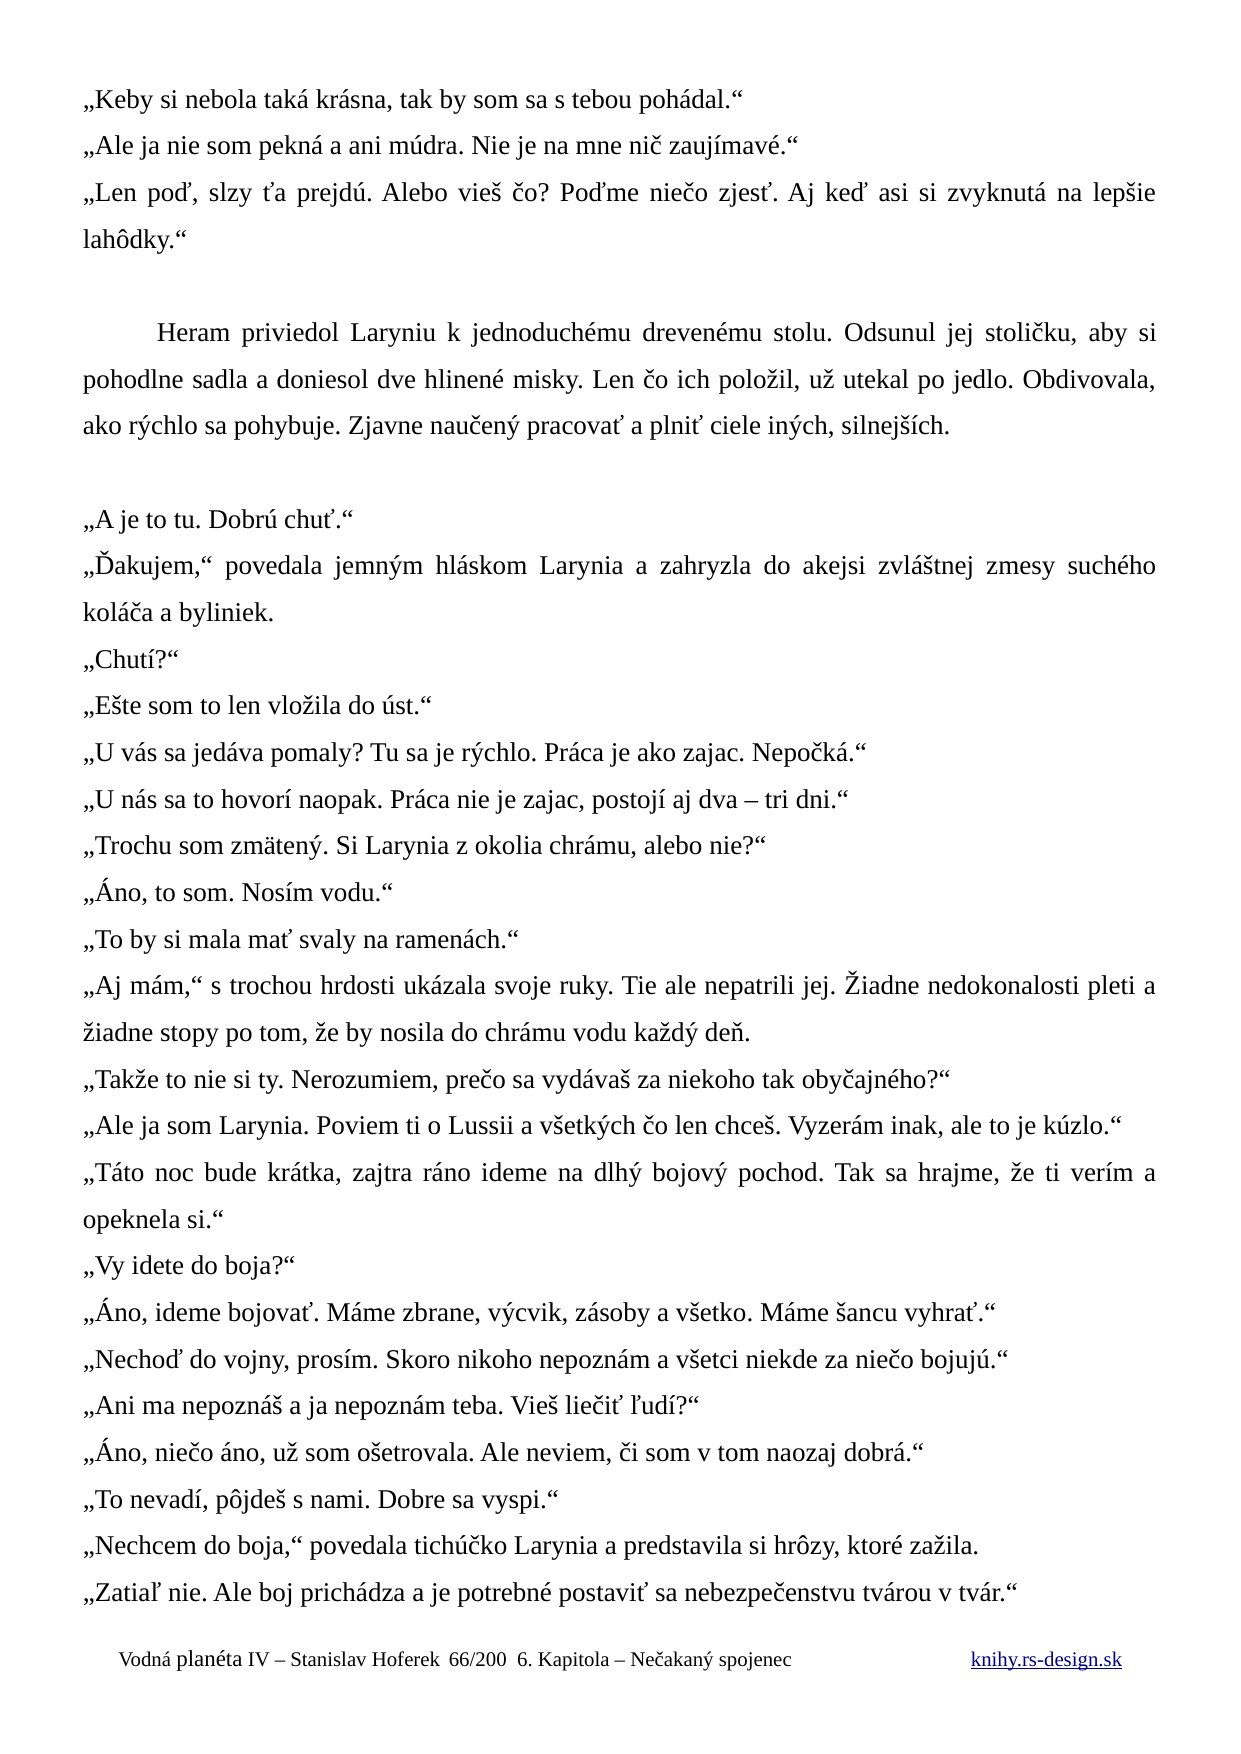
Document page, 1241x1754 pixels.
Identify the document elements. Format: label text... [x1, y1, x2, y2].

text „Áno, niečo áno, už som ošetrovala. Ale neviem, či som v tom naozaj dobrá.“ [83, 1436, 1157, 1467]
text „Ďakujem,“ povedala jemným hláskom Larynia a zahryzla do akejsi zvláštnej zmesy suchého koláča a byliniek. [83, 549, 1157, 627]
text „To by si mala mať svaly na ramenách.“ [83, 923, 1157, 954]
text „Len poď, slzy ťa prejdú. Alebo vieš čo? Poďme niečo zjesť. Aj keď asi si zvyknutá na lepšie lahôdky.“ [83, 176, 1157, 254]
text „A je to tu. Dobrú chuť.“ [83, 503, 1157, 534]
text „Takže to nie si ty. Nerozumiem, prečo sa vydávaš za niekoho tak obyčajného?“ [83, 1063, 1157, 1094]
text „Trochu som zmätený. Si Larynia z okolia chrámu, alebo nie?“ [83, 829, 1157, 861]
text „Zatiaľ nie. Ale boj prichádza a je potrebné postaviť sa nebezpečenstvu tvárou v tvár.“ [83, 1576, 1157, 1607]
text „Chutí?“ [83, 643, 1157, 674]
text „Aj mám,“ s trochou hrdosti ukázala svoje ruky. Tie ale nepatrili jej. Žiadne nedokonalosti pleti a žiadne stopy po tom, že by nosila do chrámu vodu každý deň. [83, 969, 1157, 1047]
text „Ešte som to len vložila do úst.“ [83, 689, 1157, 721]
text „Ani ma nepoznáš a ja nepoznám teba. Vieš liečiť ľudí?“ [83, 1389, 1157, 1421]
text „To nevadí, pôjdeš s nami. Dobre sa vyspi.“ [83, 1483, 1157, 1514]
text „U nás sa to hovorí naopak. Práca nie je zajac, postojí aj dva – tri dni.“ [83, 783, 1157, 814]
text „Keby si nebola taká krásna, tak by som sa s tebou pohádal.“ [83, 83, 1157, 114]
text „Áno, to som. Nosím vodu.“ [83, 876, 1157, 907]
text „Nechoď do vojny, prosím. Skoro nikoho nepoznám a všetci niekde za niečo bojujú.“ [83, 1343, 1157, 1374]
text „U vás sa jedáva pomaly? Tu sa je rýchlo. Práca je ako zajac. Nepočká.“ [83, 736, 1157, 767]
text „Áno, ideme bojovať. Máme zbrane, výcvik, zásoby a všetko. Máme šancu vyhrať.“ [83, 1296, 1157, 1327]
text „Táto noc bude krátka, zajtra ráno ideme na dlhý bojový pochod. Tak sa hrajme, že ti verím a opeknela si.“ [83, 1156, 1157, 1234]
text „Vy idete do boja?“ [83, 1249, 1157, 1281]
text „Ale ja nie som pekná a ani múdra. Nie je na mne nič zaujímavé.“ [83, 129, 1157, 161]
text „Nechcem do boja,“ povedala tichúčko Larynia a predstavila si hrôzy, ktoré zažila. [83, 1529, 1157, 1561]
text Heram priviedol Laryniu k jednoduchému drevenému stolu. Odsunul jej stoličku, aby si pohodlne sadla a doniesol dve hlinené misky. Len čo ich položil, už utekal po jedlo. Obdivovala, ako rýchlo sa pohybuje. Zjavne naučený pracovať a plniť ciele iných, silnejších. [83, 316, 1157, 441]
text „Ale ja som Larynia. Poviem ti o Lussii a všetkých čo len chceš. Vyzerám inak, ale to je kúzlo.“ [83, 1109, 1157, 1141]
